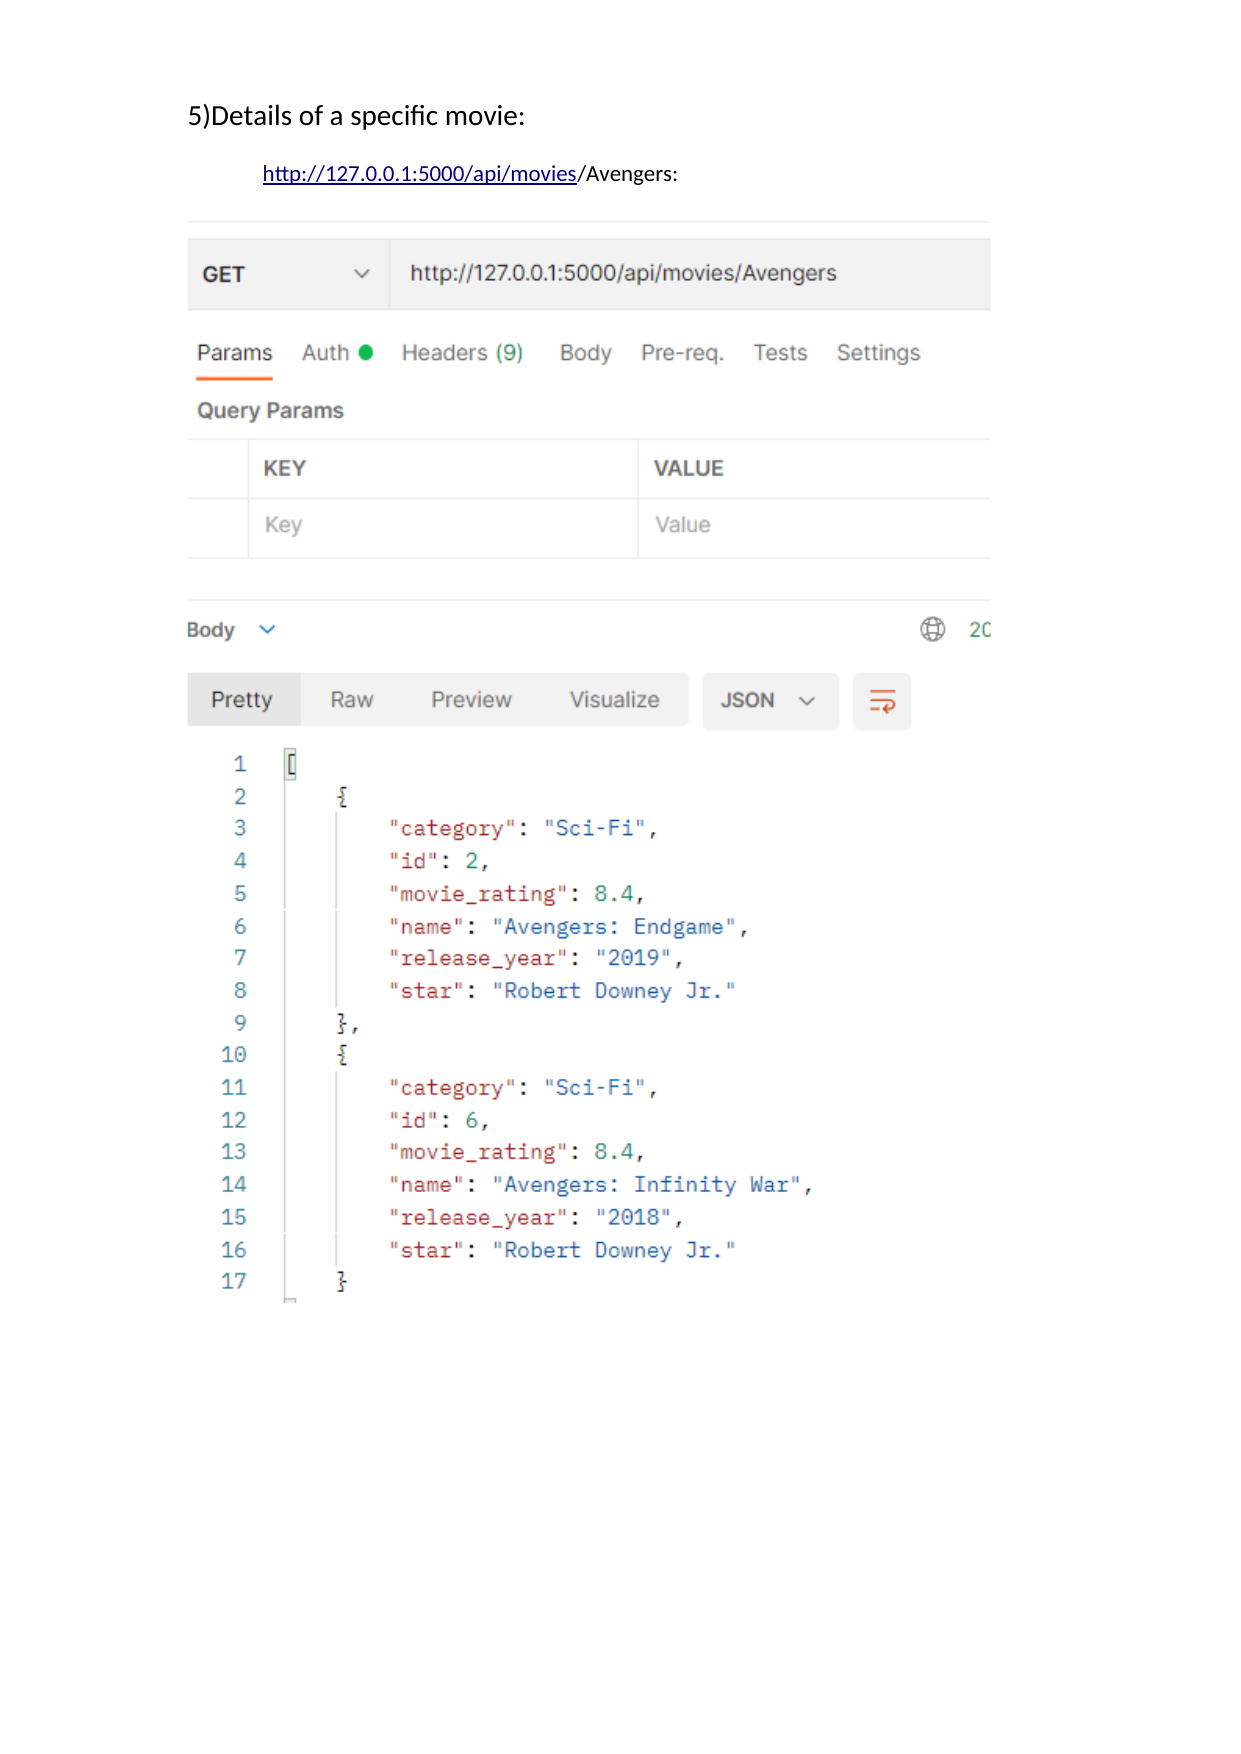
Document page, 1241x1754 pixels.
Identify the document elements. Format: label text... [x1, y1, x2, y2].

text 5)Details of a specific movie: [187, 97, 1053, 133]
text http://127.0.0.1:5000/api/movies/Avengers: [187, 159, 1053, 187]
